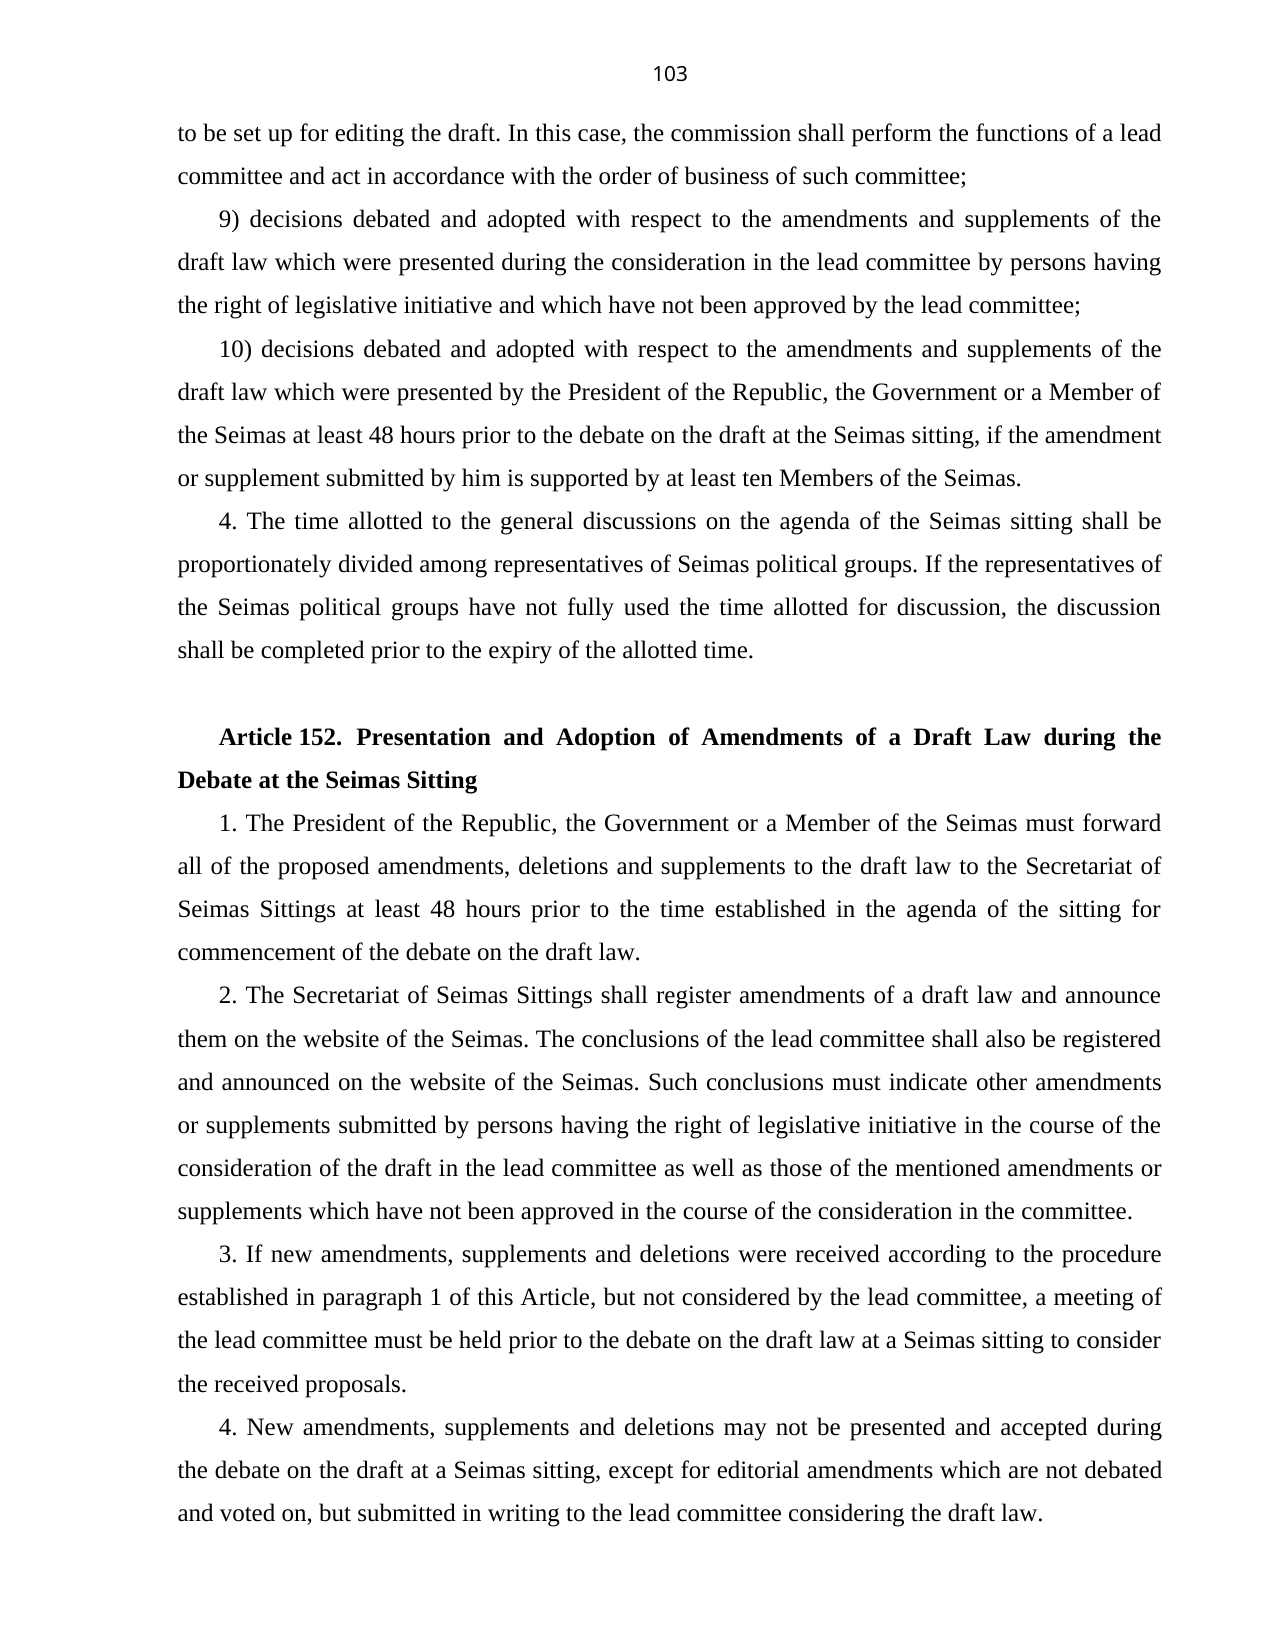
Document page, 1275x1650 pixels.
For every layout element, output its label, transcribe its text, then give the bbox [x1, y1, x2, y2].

text 3. If new amendments, supplements and deletions were received according to the procedure established in paragraph 1 of this Article, but not considered by the lead committee, a meeting of the lead committee must be held prior to the debate on the draft law at a Seimas sitting to consider the received proposals. [177, 1239, 1163, 1397]
text 1. The President of the Republic, the Government or a Member of the Seimas must forward all of the proposed amendments, deletions and supplements to the draft law to the Secretariat of Seimas Sittings at least 48 hours prior to the time established in the agenda of the sitting for commencement of the debate on the draft law. [177, 808, 1163, 966]
text 10) decisions debated and adopted with respect to the amendments and supplements of the draft law which were presented by the President of the Republic, the Government or a Member of the Seimas at least 48 hours prior to the debate on the draft at the Seimas sitting, if the amendment or supplement submitted by him is supported by at least ten Members of the Seimas. [177, 334, 1163, 492]
text 4. New amendments, supplements and deletions may not be presented and accepted during the debate on the draft at a Seimas sitting, except for editorial amendments which are not debated and voted on, but submitted in writing to the lead committee considering the draft law. [177, 1412, 1163, 1527]
text 9) decisions debated and adopted with respect to the amendments and supplements of the draft law which were presented during the consideration in the lead committee by persons having the right of legislative initiative and which have not been approved by the lead committee; [177, 204, 1163, 319]
text 2. The Secretariat of Seimas Sittings shall register amendments of a draft law and announce them on the website of the Seimas. The conclusions of the lead committee shall also be registered and announced on the website of the Seimas. Such conclusions must indicate other amendments or supplements submitted by persons having the right of legislative initiative in the course of the consideration of the draft in the lead committee as well as those of the mentioned amendments or supplements which have not been approved in the course of the consideration in the committee. [177, 981, 1163, 1225]
text 4. The time allotted to the general discussions on the agenda of the Seimas sitting shall be proportionately divided among representatives of Seimas political groups. If the representatives of the Seimas political groups have not fully used the time allotted for discussion, the discussion shall be completed prior to the expiry of the allotted time. [177, 506, 1163, 664]
text to be set up for editing the draft. In this case, the commission shall perform the functions of a lead committee and act in accordance with the order of business of such committee; [177, 118, 1163, 190]
text Article 152. Presentation and Adoption of Amendments of a Draft Law during the Debate at the Seimas Sitting [177, 722, 1163, 794]
